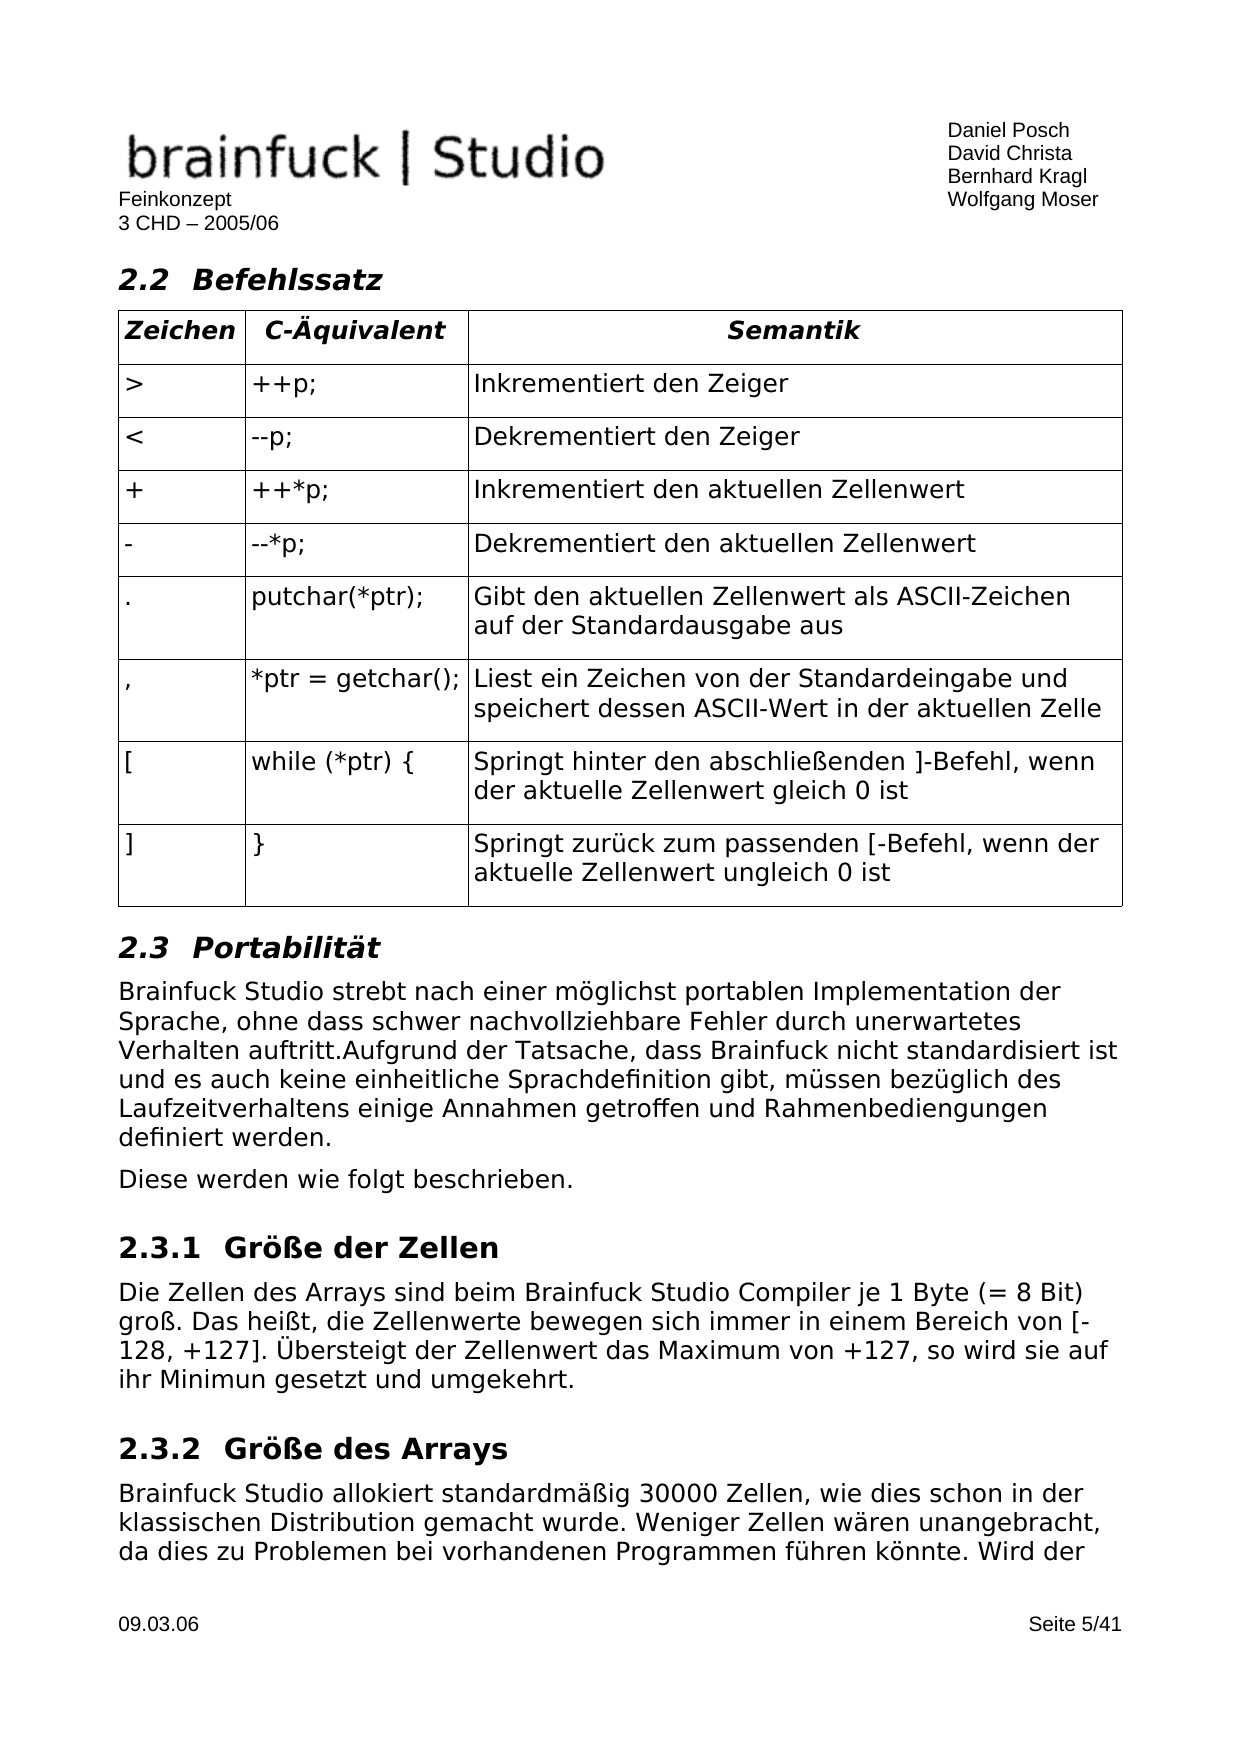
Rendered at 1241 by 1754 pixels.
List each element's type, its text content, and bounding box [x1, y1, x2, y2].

table_cell ] [119, 825, 245, 906]
subtitle Größe der Zellen [118, 1232, 1122, 1266]
table_cell Springt hinter den abschließenden ]-Befehl, wenn der aktuelle Zellenwert gleich 0 ist [469, 742, 1122, 823]
table_cell while (*ptr) { [246, 742, 468, 823]
picture [118, 118, 609, 187]
table_cell } [246, 825, 468, 906]
table_cell *ptr = getchar(); [246, 660, 468, 741]
subtitle Portabilität [118, 931, 1122, 965]
table_cell Dekrementiert den aktuellen Zellenwert [469, 524, 1122, 576]
table_cell > [119, 365, 245, 417]
subtitle Befehlssatz [118, 264, 1122, 298]
table_cell - [119, 524, 245, 576]
table_header Zeichen [119, 311, 245, 363]
table_cell < [119, 418, 245, 470]
table_cell . [119, 577, 245, 659]
subtitle Größe des Arrays [118, 1432, 1122, 1466]
table_cell Dekrementiert den Zeiger [469, 418, 1122, 470]
table_cell ++*p; [246, 471, 468, 523]
table_cell Gibt den aktuellen Zellenwert als ASCII-Zeichen auf der Standardausgabe aus [469, 577, 1122, 659]
table_cell [ [119, 742, 245, 823]
text Diese werden wie folgt beschrieben. [118, 1165, 1122, 1194]
table_cell --p; [246, 418, 468, 470]
table_cell Liest ein Zeichen von der Standardeingabe und speichert dessen ASCII-Wert in der aktuellen Zelle [469, 660, 1122, 741]
table_cell Inkrementiert den Zeiger [469, 365, 1122, 417]
table_cell Springt zurück zum passenden [-Befehl, wenn der aktuelle Zellenwert ungleich 0 ist [469, 825, 1122, 906]
table_cell + [119, 471, 245, 523]
table_header Semantik [469, 311, 1122, 363]
table_cell ++p; [246, 365, 468, 417]
table_cell Inkrementiert den aktuellen Zellenwert [469, 471, 1122, 523]
table_header C-Äquivalent [246, 311, 468, 363]
table_cell , [119, 660, 245, 741]
table_cell --*p; [246, 524, 468, 576]
table_cell putchar(*ptr); [246, 577, 468, 659]
text Die Zellen des Arrays sind beim Brainfuck Studio Compiler je 1 Byte (= 8 Bit) groß. Das heißt, die Zellenwerte bewegen sich immer in einem Bereich von [-128, +127]. Übersteigt der Zellenwert das Maximum von +127, so wird sie auf ihr Minimun gesetzt und umgekehrt. [118, 1278, 1122, 1395]
text Brainfuck Studio strebt nach einer möglichst portablen Implementation der Sprache, ohne dass schwer nachvollziehbare Fehler durch unerwartetes Verhalten auftritt.Aufgrund der Tatsache, dass Brainfuck nicht standardisiert ist und es auch keine einheitliche Sprachdefinition gibt, müssen bezüglich des Laufzeitverhaltens einige Annahmen getroffen und Rahmenbediengungen definiert werden. [118, 977, 1122, 1152]
text Brainfuck Studio allokiert standardmäßig 30000 Zellen, wie dies schon in der klassischen Distribution gemacht wurde. Weniger Zellen wären unangebracht, da dies zu Problemen bei vorhandenen Programmen führen könnte. Wird der [118, 1479, 1122, 1566]
